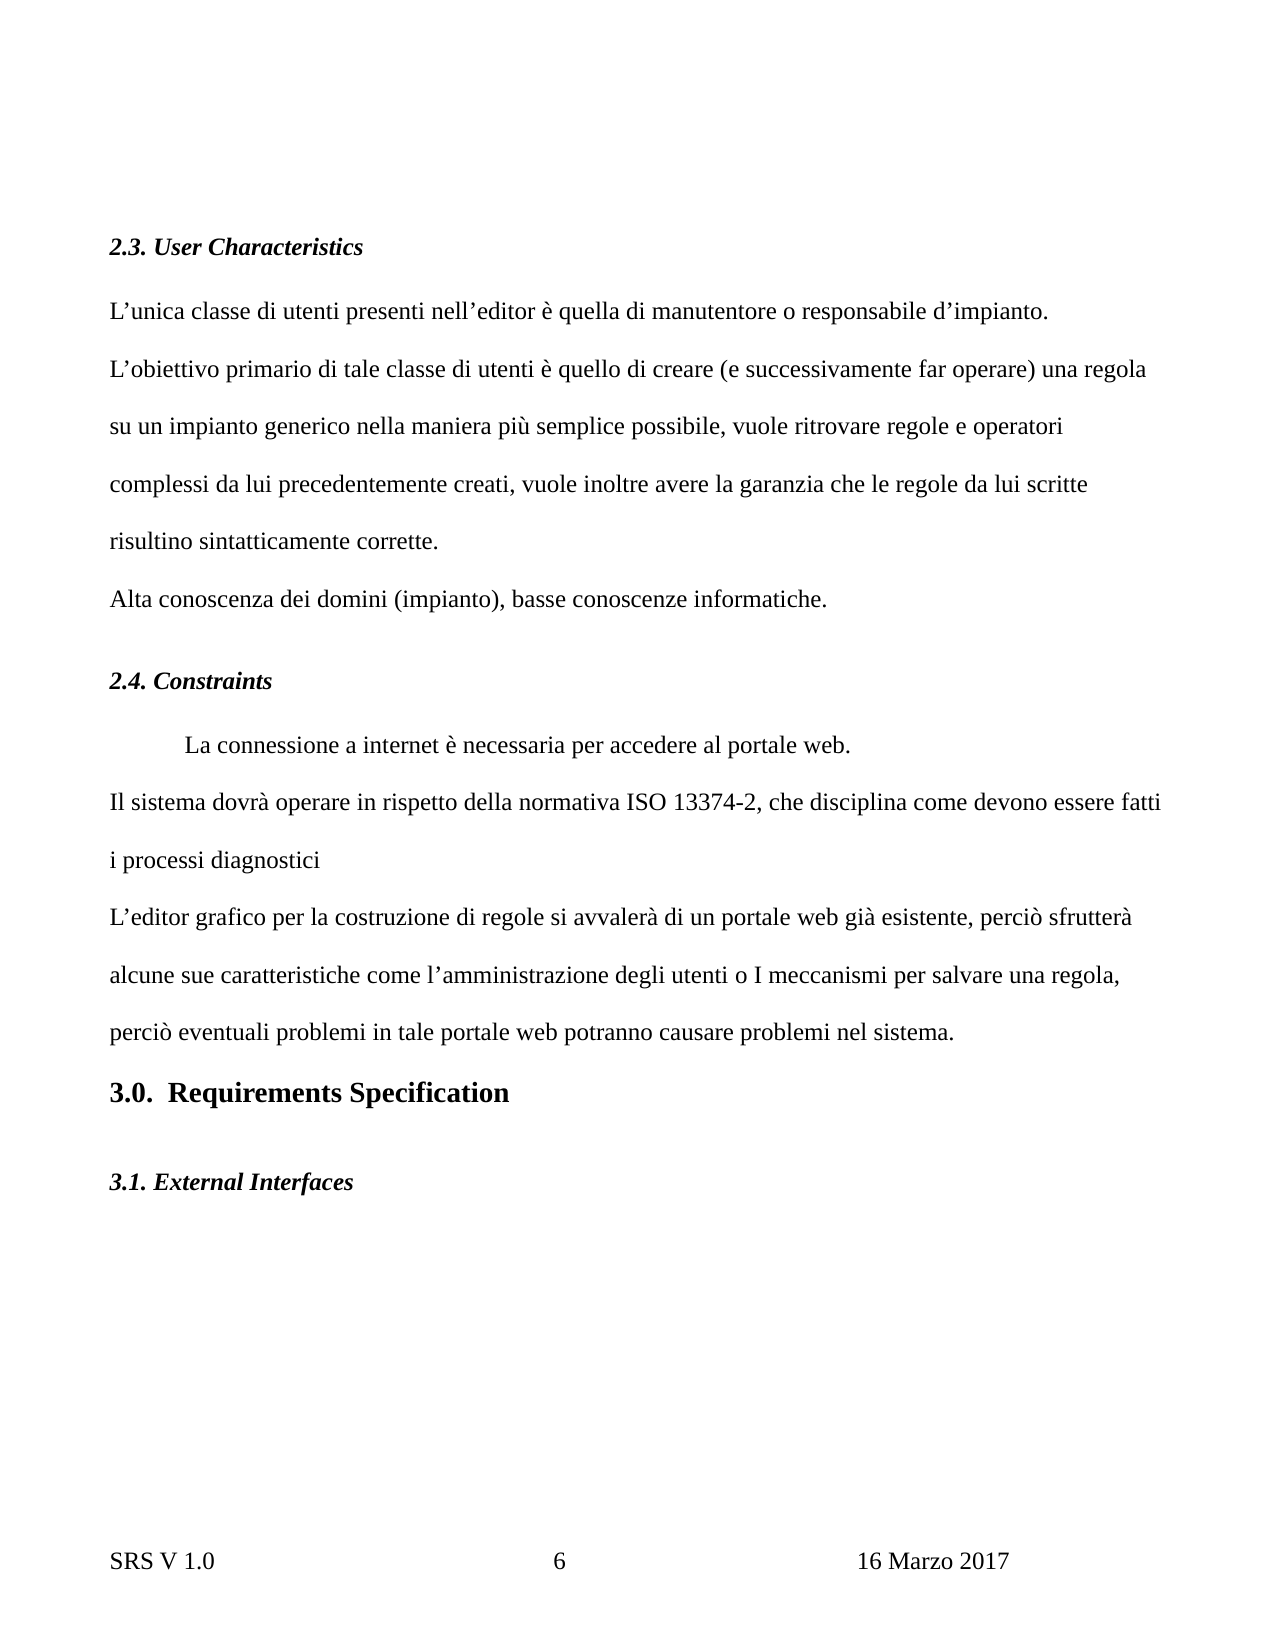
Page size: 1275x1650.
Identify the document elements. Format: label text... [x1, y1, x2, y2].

subtitle 2.3. User Characteristics [109, 232, 1162, 261]
text L’obiettivo primario di tale classe di utenti è quello di creare (e successivamente far operare) una regola su un impianto generico nella maniera più semplice possibile, vuole ritrovare regole e operatori complessi da lui precedentemente creati, vuole inoltre avere la garanzia che le regole da lui scritte risultino sintatticamente corrette. [109, 354, 1162, 555]
text L’editor grafico per la costruzione di regole si avvalerà di un portale web già esistente, perciò sfrutterà alcune sue caratteristiche come l’amministrazione degli utenti o I meccanismi per salvare una regola, perciò eventuali problemi in tale portale web potranno causare problemi nel sistema. [109, 902, 1162, 1046]
subtitle 3.0. Requirements Specification [109, 1075, 1162, 1108]
text La connessione a internet è necessaria per accedere al portale web. [109, 730, 1162, 759]
text Alta conoscenza dei domini (impianto), basse conoscenze informatiche. [109, 584, 1162, 612]
text Il sistema dovrà operare in rispetto della normativa ISO 13374-2, che disciplina come devono essere fatti i processi diagnostici [109, 787, 1162, 874]
subtitle 2.4. Constraints [109, 666, 1162, 695]
subtitle 3.1. External Interfaces [109, 1167, 1162, 1196]
text L’unica classe di utenti presenti nell’editor è quella di manutentore o responsabile d’impianto. [109, 296, 1162, 325]
